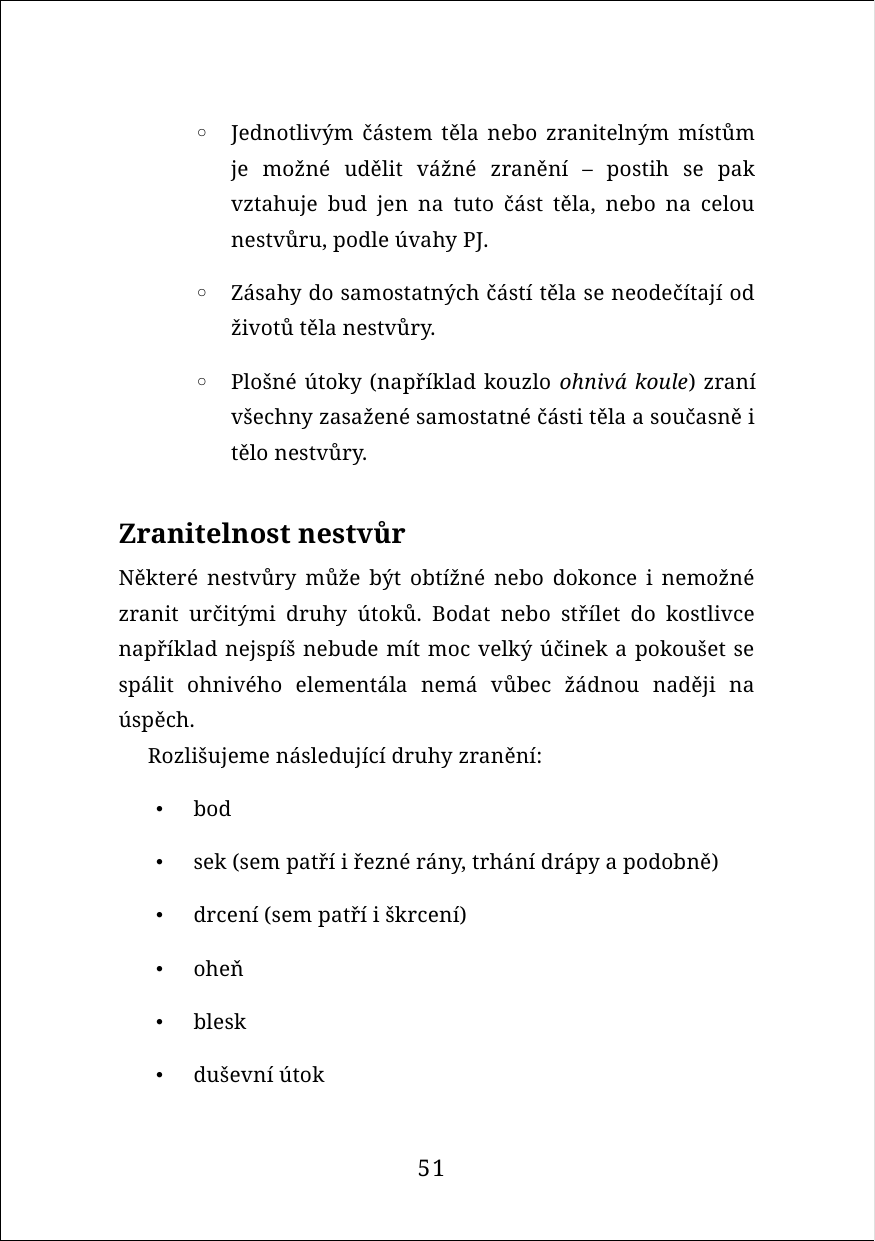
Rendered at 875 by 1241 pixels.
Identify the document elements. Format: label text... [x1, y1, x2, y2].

list Plošné útoky (například kouzlo ohnivá koule) zraní všechny zasažené samostatné části těla a současně i tělo nestvůry. [193, 367, 756, 466]
list duševní útok [156, 1060, 756, 1089]
list Jednotlivým částem těla nebo zranitelným místům je možné udělit vážné zranění – postih se pak vztahuje bud jen na tuto část těla, nebo na celou nestvůru, podle úvahy PJ. [193, 118, 756, 253]
list oheň [156, 954, 756, 982]
list sek (sem patří i řezné rány, trhání drápy a podobně) [156, 847, 756, 876]
text Některé nestvůry může být obtížné nebo dokonce i nemožné zranit určitými druhy útoků. Bodat nebo střílet do kostlivce například nejspíš nebude mít moc velký účinek a pokoušet se spálit ohnivého elementála nemá vůbec žádnou naději na úspěch. Rozlišujeme následující druhy zranění: [118, 563, 756, 769]
subtitle Zranitelnost nestvůr [118, 515, 756, 552]
list bod [156, 794, 756, 823]
list Zásahy do samostatných částí těla se neodečítají od životů těla nestvůry. [193, 278, 756, 342]
list blesk [156, 1007, 756, 1036]
list drcení (sem patří i škrcení) [156, 901, 756, 929]
